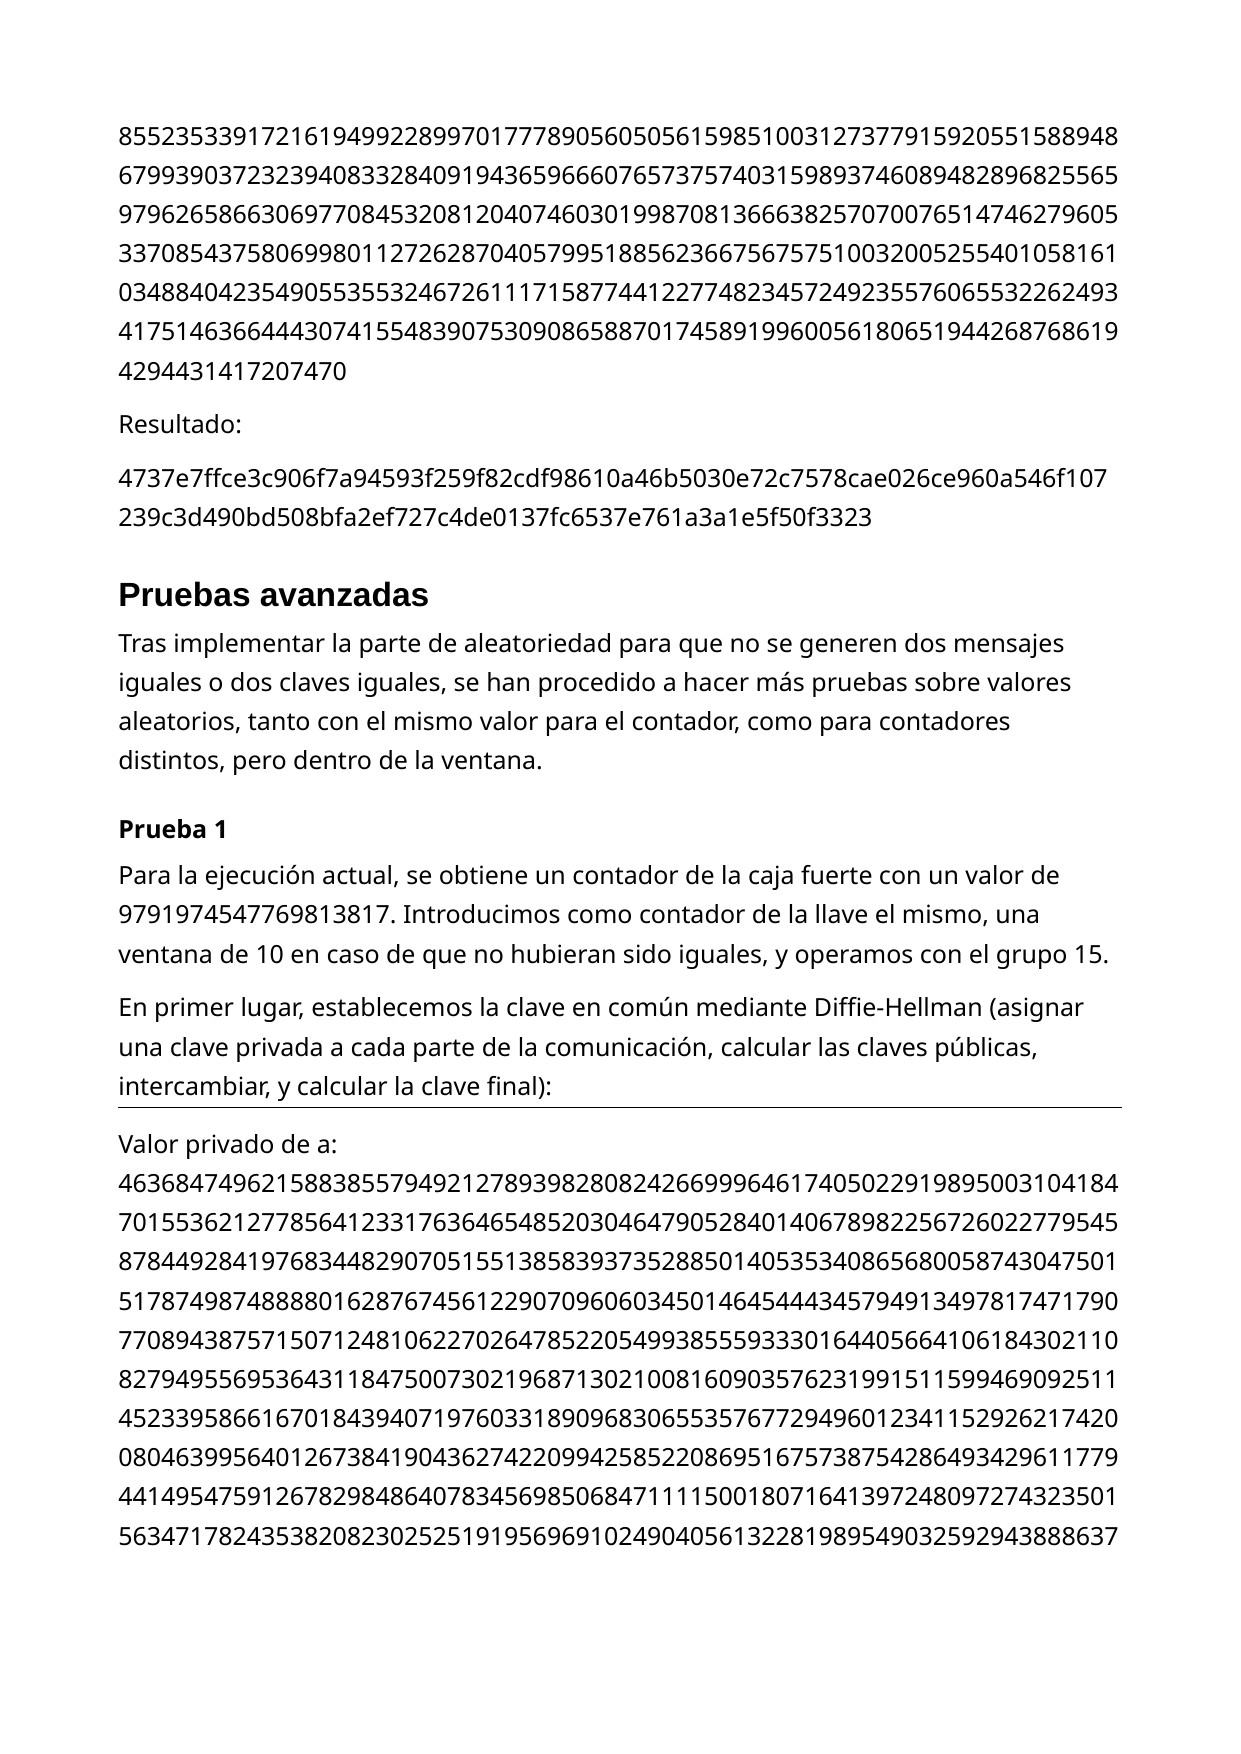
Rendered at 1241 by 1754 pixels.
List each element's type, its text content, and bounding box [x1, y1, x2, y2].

text Para la ejecución actual, se obtiene un contador de la caja fuerte con un valor de 9791974547769813817. Introducimos como contador de la llave el mismo, una ventana de 10 en caso de que no hubieran sido iguales, y operamos con el grupo 15. [118, 858, 1122, 970]
subtitle Prueba 1 [118, 811, 1122, 845]
text Tras implementar la parte de aleatoriedad para que no se generen dos mensajes iguales o dos claves iguales, se han procedido a hacer más pruebas sobre valores aleatorios, tanto con el mismo valor para el contador, como para contadores distintos, pero dentro de la ventana. [118, 626, 1122, 777]
text En primer lugar, establecemos la clave en común mediante Diffie-Hellman (asignar una clave privada a cada parte de la comunicación, calcular las claves públicas, intercambiar, y calcular la clave final): [118, 990, 1122, 1107]
text 4737e7ffce3c906f7a94593f259f82cdf98610a46b5030e72c7578cae026ce960a546f107239c3d490bd508bfa2ef727c4de0137fc6537e761a3a1e5f50f3323 [118, 461, 1122, 534]
text Resultado: [118, 407, 1122, 441]
text 8552353391721619499228997017778905605056159851003127377915920551588948679939037232394083328409194365966607657375740315989374608948289682556597962658663069770845320812040746030199870813666382570700765147462796053370854375806998011272628704057995188562366756757510032005255401058161034884042354905535532467261117158774412277482345724923557606553226249341751463664443074155483907530908658870174589199600561806519442687686194294431417207470 [118, 118, 1122, 387]
text Valor privado de a: 4636847496215883855794921278939828082426699964617405022919895003104184701553621277856412331763646548520304647905284014067898225672602277954587844928419768344829070515513858393735288501405353408656800587430475015178749874888801628767456122907096060345014645444345794913497817471790770894387571507124810622702647852205499385559333016440566410618430211082794955695364311847500730219687130210081609035762319915115994690925114523395866167018439407197603318909683065535767729496012341152926217420080463995640126738419043627422099425852208695167573875428649342961177944149547591267829848640783456985068471111500180716413972480972743235015634717824353820823025251919569691024904056132281989549032592943888637 [118, 1127, 1122, 1552]
subtitle Pruebas avanzadas [118, 574, 1122, 613]
